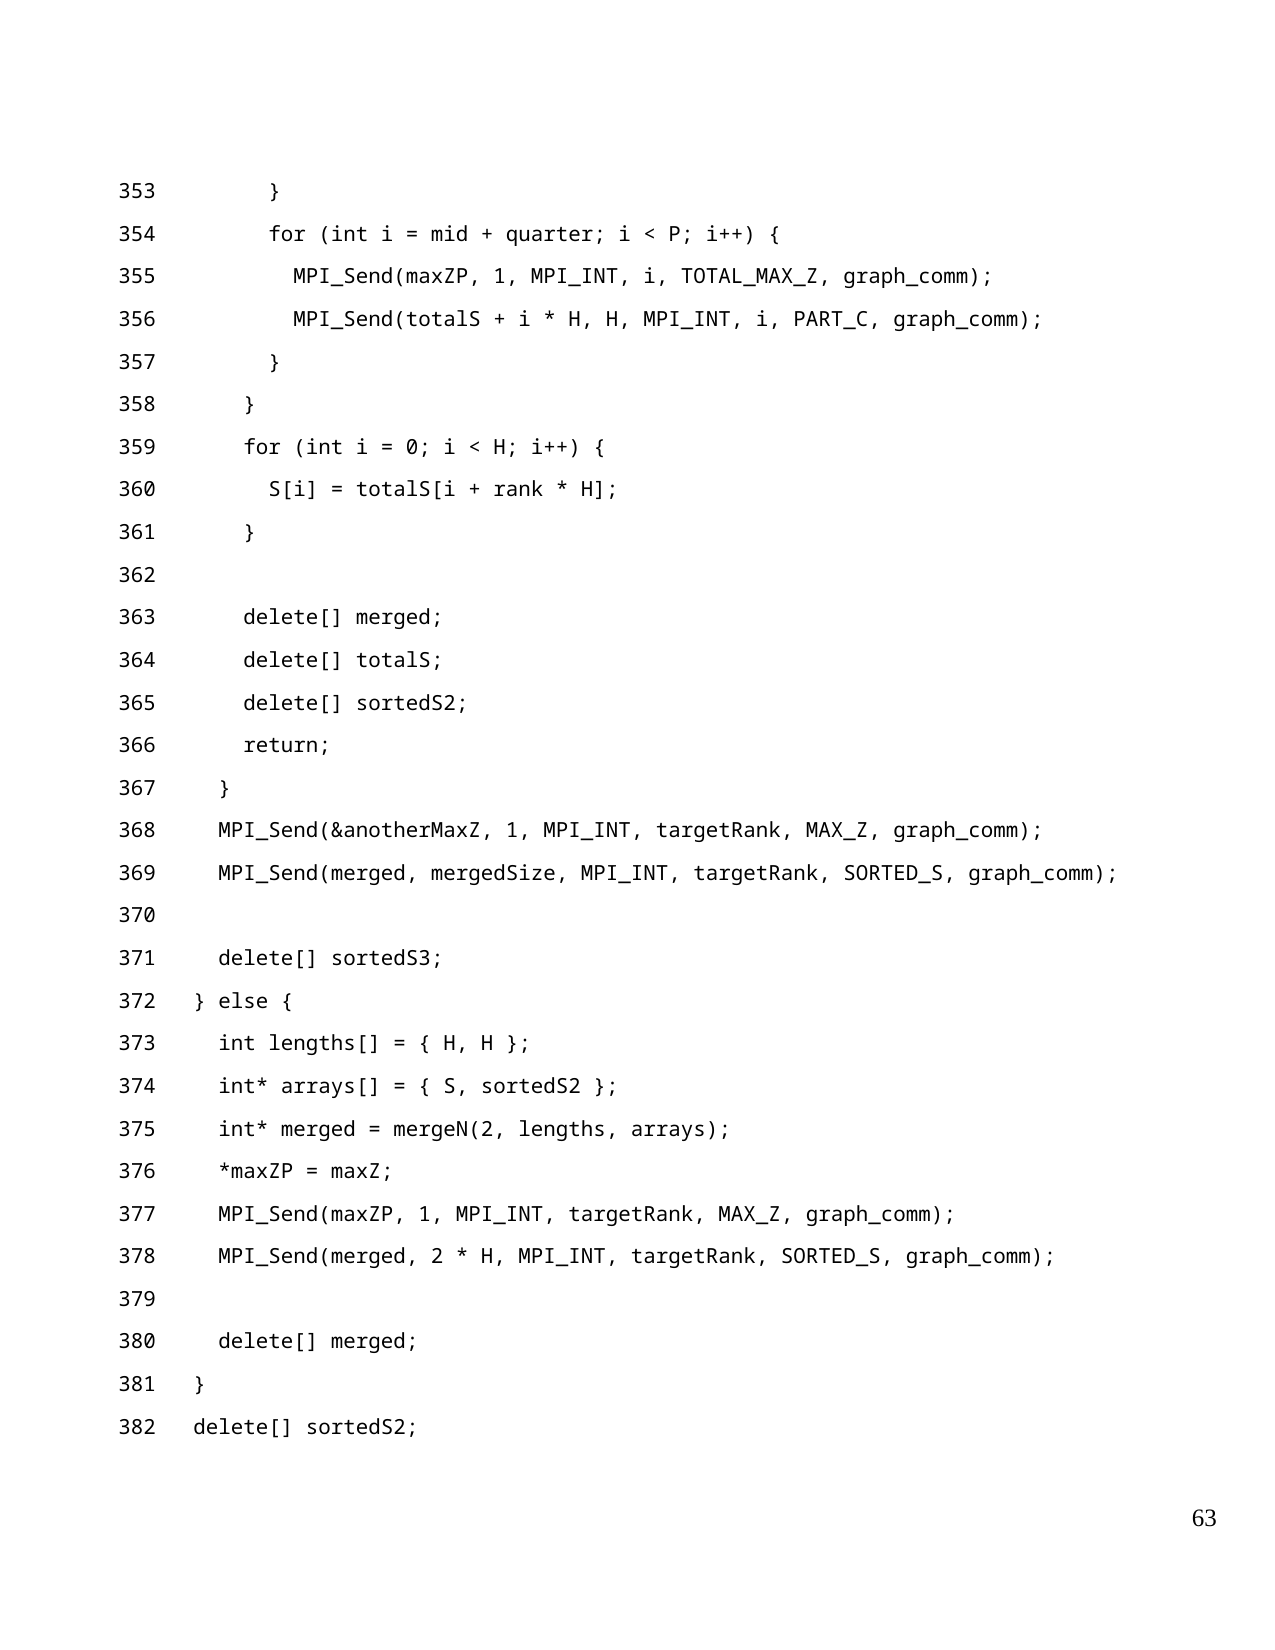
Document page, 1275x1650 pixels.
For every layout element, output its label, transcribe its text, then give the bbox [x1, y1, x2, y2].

text 354 for (int i = mid + quarter; i < P; i++) { [118, 219, 1216, 247]
text 353 } [118, 176, 1216, 205]
text 364 delete[] totalS; [118, 645, 1216, 673]
text 370 [118, 901, 1216, 929]
text 361 } [118, 517, 1216, 546]
text 362 [118, 560, 1216, 588]
text 360 S[i] = totalS[i + rank * H]; [118, 474, 1216, 503]
text 379 [118, 1284, 1216, 1312]
text 356 MPI_Send(totalS + i * H, H, MPI_INT, i, PART_C, graph_comm); [118, 304, 1216, 333]
text 363 delete[] merged; [118, 602, 1216, 631]
text 355 MPI_Send(maxZP, 1, MPI_INT, i, TOTAL_MAX_Z, graph_comm); [118, 262, 1216, 290]
text 367 } [118, 773, 1216, 801]
text 368 MPI_Send(&anotherMaxZ, 1, MPI_INT, targetRank, MAX_Z, graph_comm); [118, 815, 1216, 844]
text 376 *maxZP = maxZ; [118, 1156, 1216, 1185]
text 378 MPI_Send(merged, 2 * H, MPI_INT, targetRank, SORTED_S, graph_comm); [118, 1241, 1216, 1270]
text 373 int lengths[] = { H, H }; [118, 1028, 1216, 1057]
text 359 for (int i = 0; i < H; i++) { [118, 432, 1216, 460]
text 377 MPI_Send(maxZP, 1, MPI_INT, targetRank, MAX_Z, graph_comm); [118, 1199, 1216, 1227]
text 372 } else { [118, 986, 1216, 1014]
text 382 delete[] sortedS2; [118, 1412, 1216, 1440]
text 357 } [118, 347, 1216, 375]
text 374 int* arrays[] = { S, sortedS2 }; [118, 1071, 1216, 1099]
text 381 } [118, 1369, 1216, 1398]
text 369 MPI_Send(merged, mergedSize, MPI_INT, targetRank, SORTED_S, graph_comm); [118, 858, 1216, 886]
text 380 delete[] merged; [118, 1327, 1216, 1355]
text 366 return; [118, 730, 1216, 759]
text 375 int* merged = mergeN(2, lengths, arrays); [118, 1114, 1216, 1142]
text 365 delete[] sortedS2; [118, 688, 1216, 716]
text 358 } [118, 389, 1216, 418]
text 371 delete[] sortedS3; [118, 943, 1216, 972]
